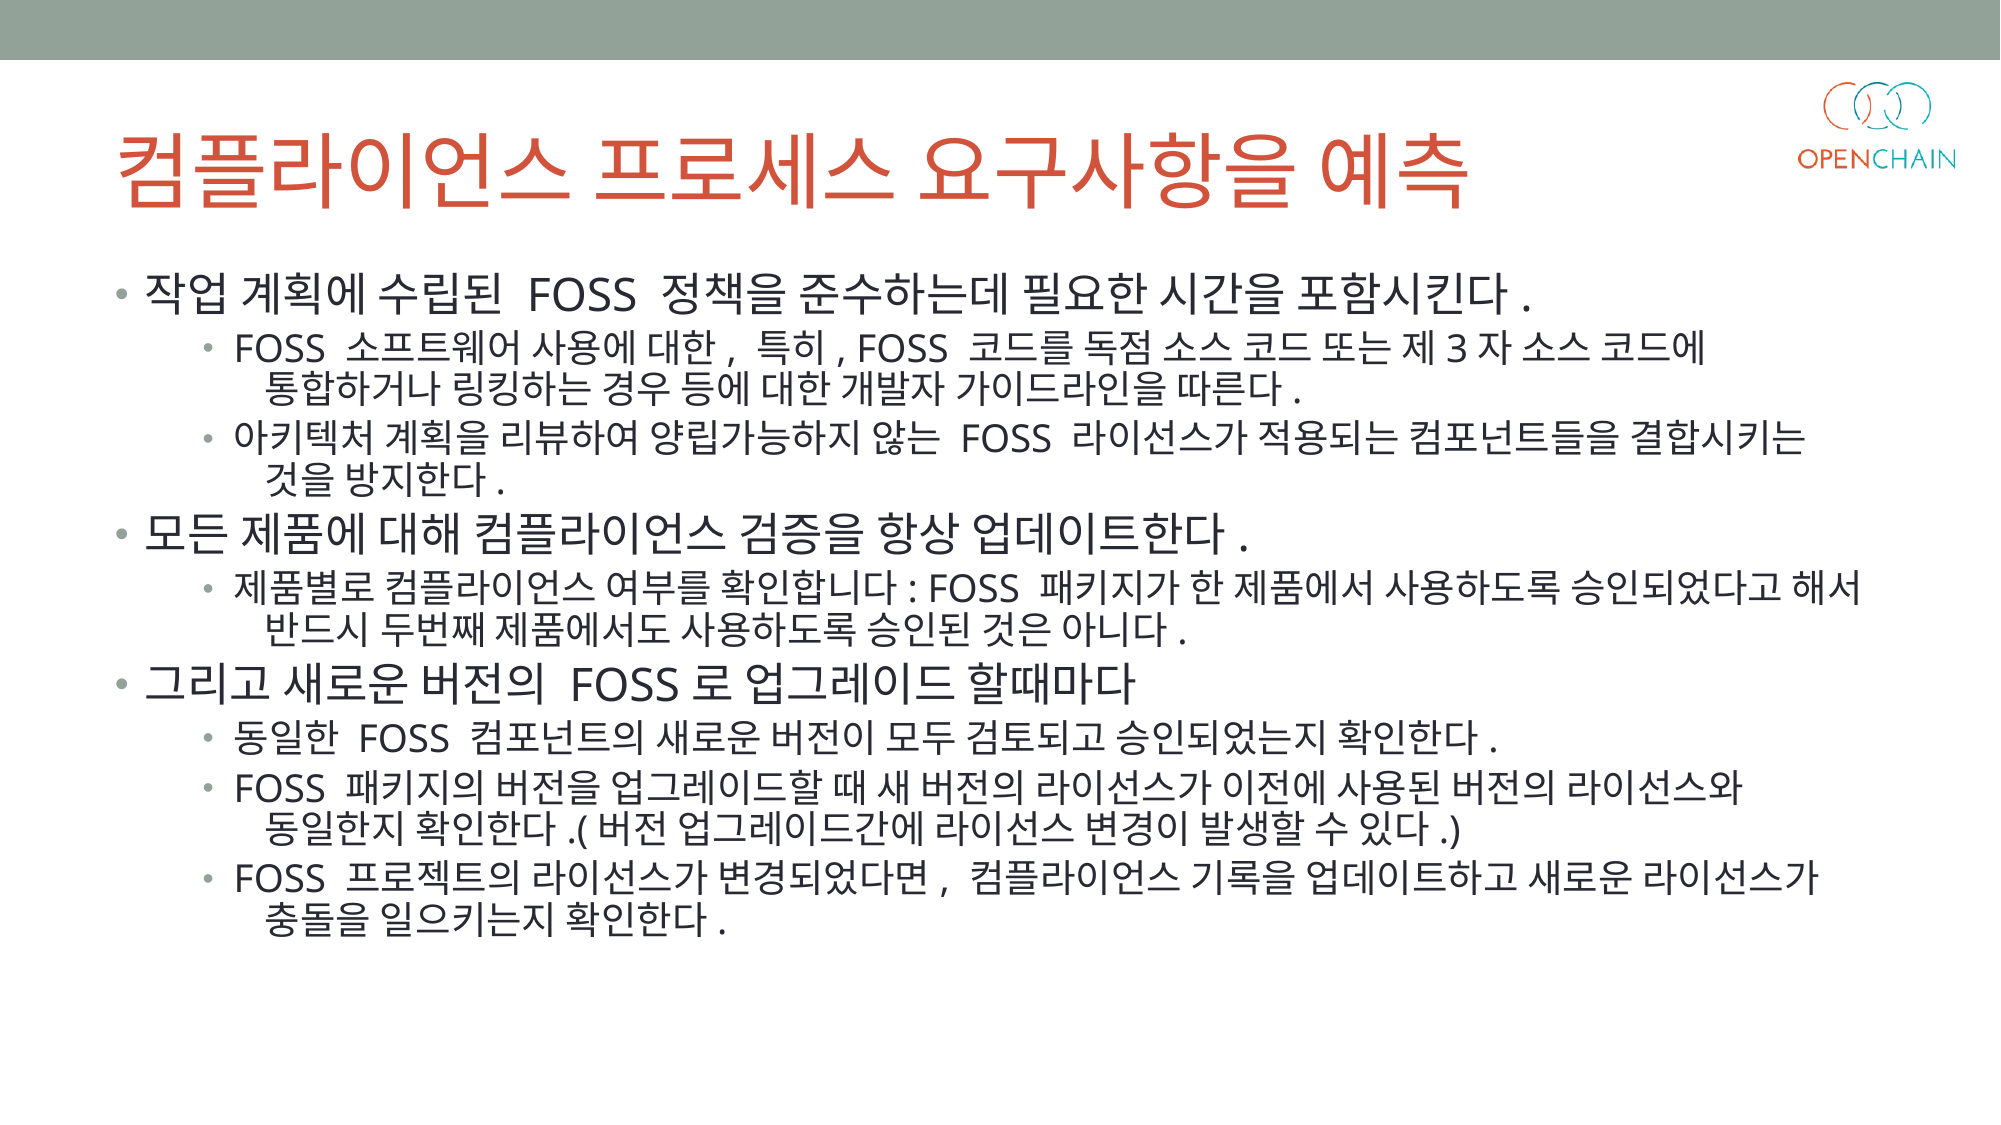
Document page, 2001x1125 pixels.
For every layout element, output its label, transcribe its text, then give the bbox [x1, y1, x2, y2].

list 작업 계획에 수립된 FOSS 정책을 준수하는데 필요한 시간을 포함시킨다. FOSS 소프트웨어 사용에 대한, 특히, FOSS 코드를 독점 소스 코드 또는 제3자 소스 코드에 통합하거나 링킹하는 경우 등에 대한 개발자 가이드라인을 따른다. 아키텍처 계획을 리뷰하여 양립가능하지 않는 FOSS 라이선스가 적용되는 컴포넌트들을 결합시키는 것을 방지한다. 모든 제품에 대해 컴플라이언스 검증을 항상 업데이트한다. 제품별로 컴플라이언스 여부를 확인합니다: FOSS 패키지가 한 제품에서 사용하도록 승인되었다고 해서 반드시 두번째 제품에서도 사용하도록 승인된 것은 아니다. 그리고 새로운 버전의 FOSS로 업그레이드 할때마다 동일한 FOSS 컴포넌트의 새로운 버전이 모두 검토되고 승인되었는지 확인한다. FOSS 패키지의 버전을 업그레이드할 때 새 버전의 라이선스가 이전에 사용된 버전의 라이선스와 동일한지 확인한다.(버전 업그레이드간에 라이선스 변경이 발생할 수 있다.) FOSS 프로젝트의 라이선스가 변경되었다면, 컴플라이언스 기록을 업데이트하고 새로운 라이선스가 충돌을 일으키는지 확인한다. [99, 263, 1900, 1064]
title 컴플라이언스 프로세스 요구사항을 예측 [99, 87, 1900, 251]
